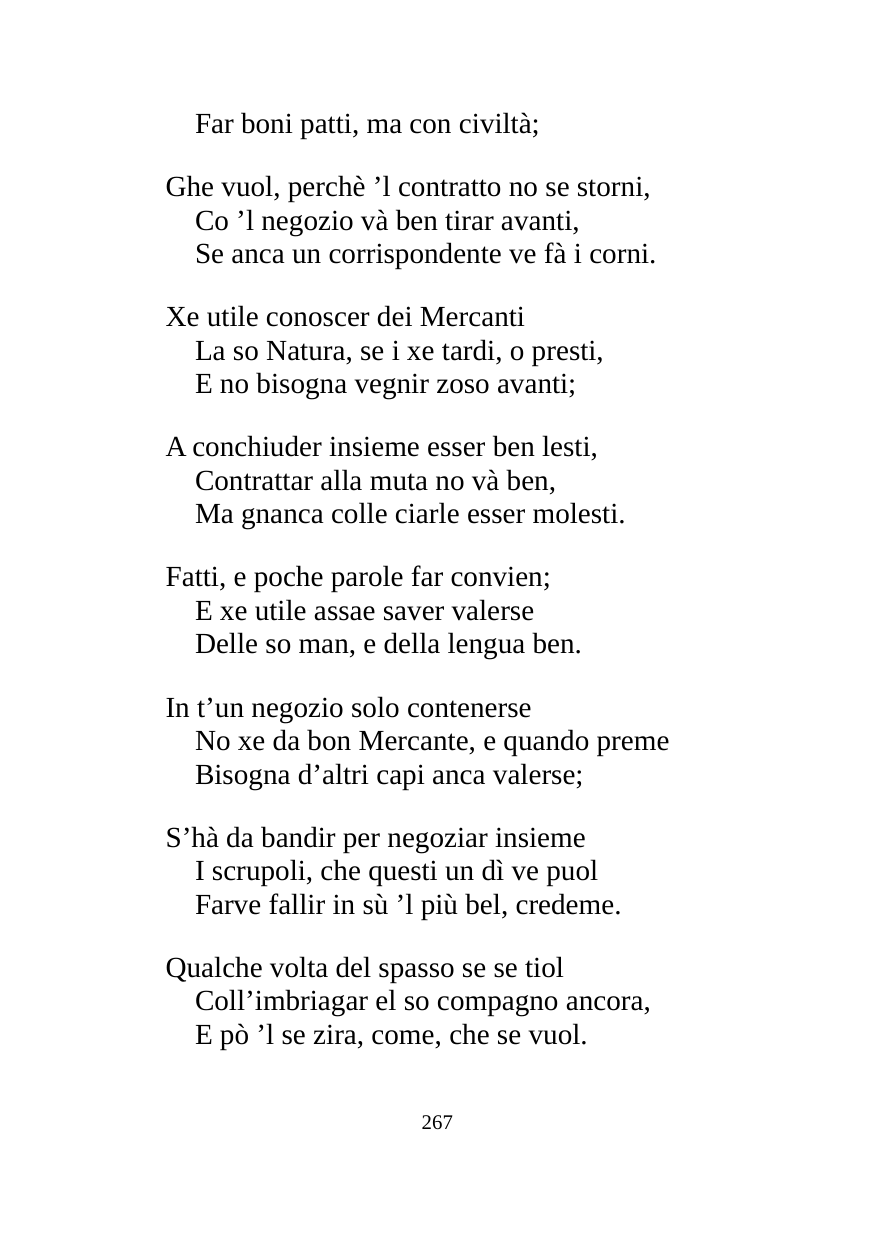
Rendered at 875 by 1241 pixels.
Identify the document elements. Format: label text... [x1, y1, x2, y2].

text In t’un negozio solo contenerse No xe da bon Mercante, e quando preme Bisogna d’altri capi anca valerse; [165, 690, 768, 790]
text Xe utile conoscer dei Mercanti La so Natura, se i xe tardi, o presti, E no bisogna vegnir zoso avanti; [165, 299, 768, 400]
text Ghe vuol, perchè ’l contratto no se storni, Co ’l negozio và ben tirar avanti, Se anca un corrispondente ve fà i corni. [165, 169, 768, 270]
text S’hà da bandir per negoziar insieme I scrupoli, che questi un dì ve puol Farve fallir in sù ’l più bel, credeme. [165, 820, 768, 920]
text Fatti, e poche parole far convien; E xe utile assae saver valerse Delle so man, e della lengua ben. [165, 559, 768, 660]
text A conchiuder insieme esser ben lesti, Contrattar alla muta no và ben, Ma gnanca colle ciarle esser molesti. [165, 429, 768, 530]
text Far boni patti, ma con civiltà; [165, 106, 768, 140]
text Qualche volta del spasso se se tiol Coll’imbriagar el so compagno ancora, E pò ’l se zira, come, che se vuol. [165, 950, 768, 1051]
